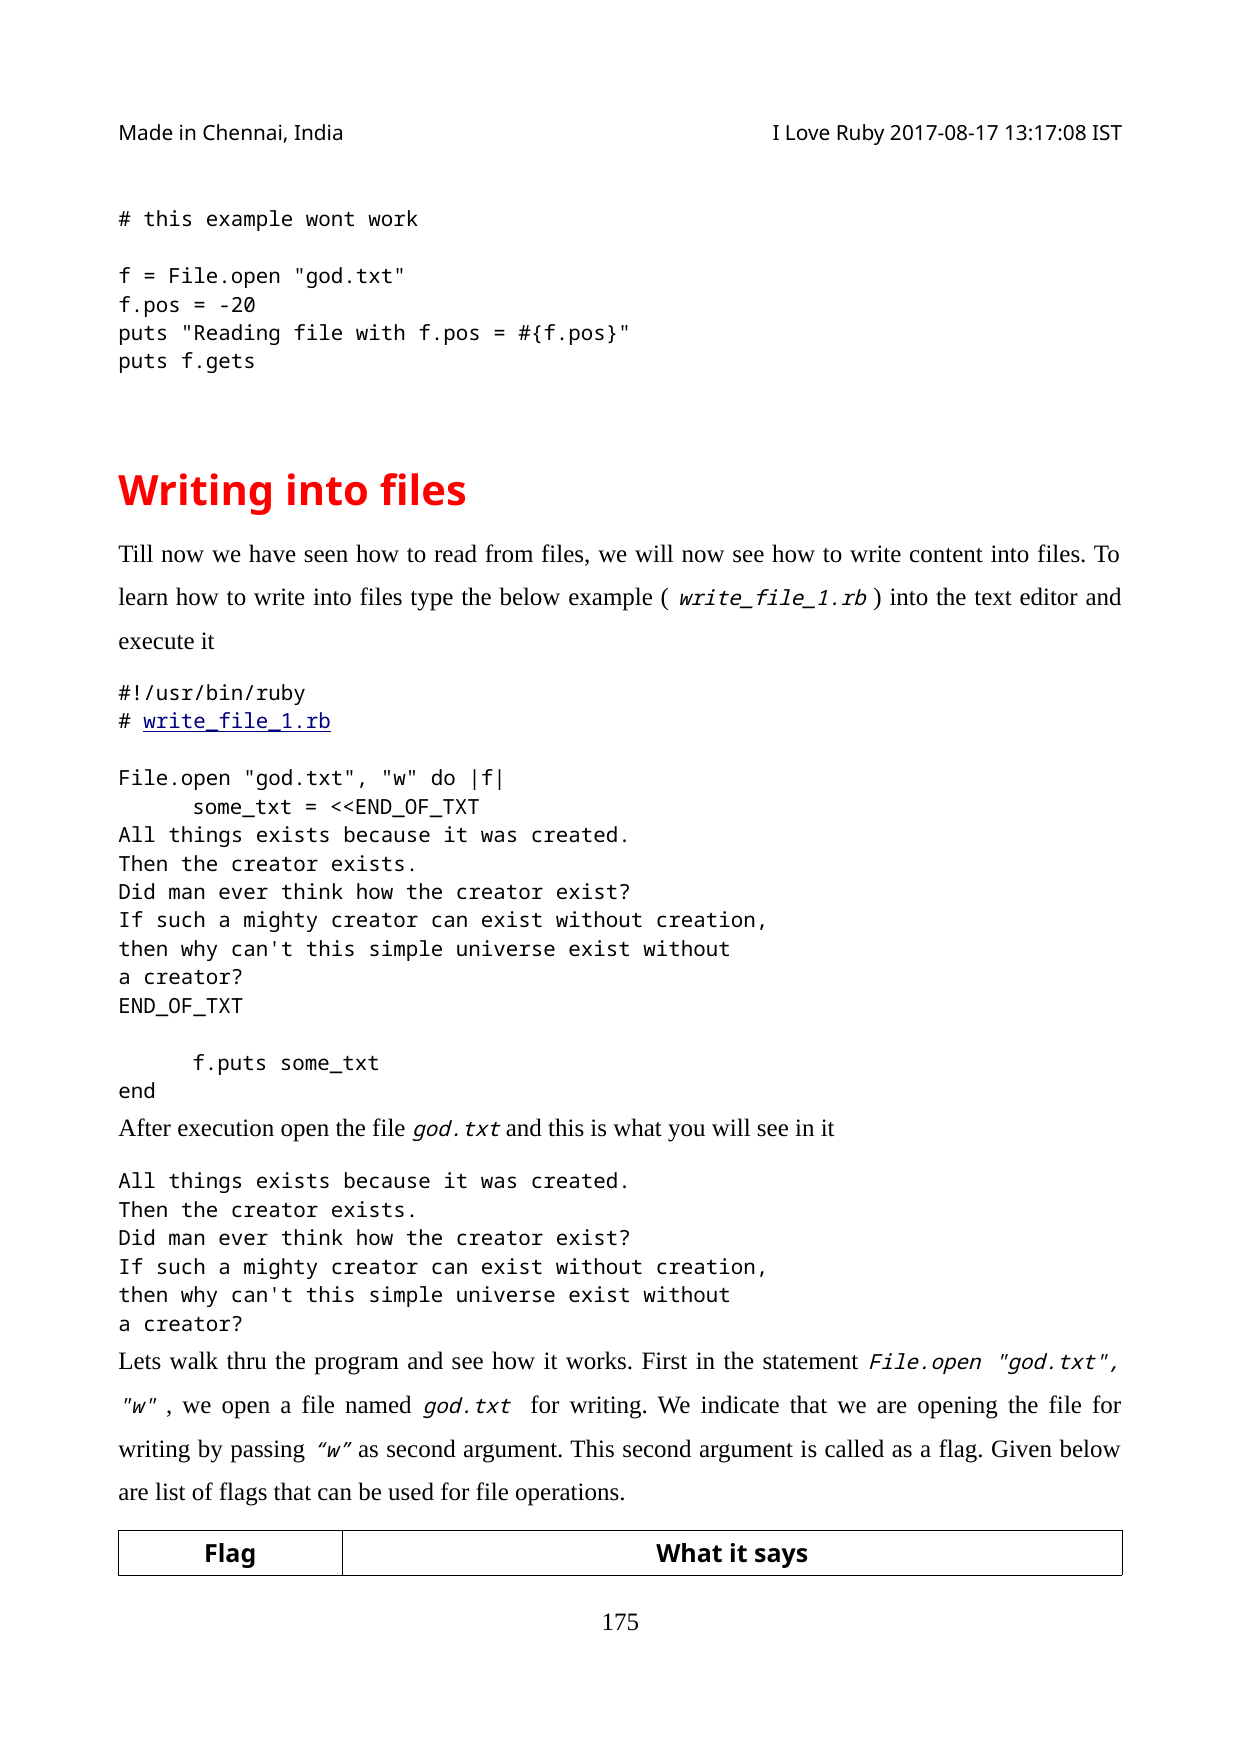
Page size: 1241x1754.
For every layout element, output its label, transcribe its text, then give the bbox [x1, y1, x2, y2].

text # this example wont work [118, 204, 1122, 233]
text File.open "god.txt", "w" do |f| [118, 763, 1122, 792]
text Did man ever think how the creator exist? [118, 877, 1122, 906]
text After execution open the file god.txt and this is what you will see in it [118, 1113, 1122, 1143]
table_header What it says [343, 1531, 1122, 1575]
text a creator? [118, 962, 1122, 991]
text then why can't this simple universe exist without [118, 1280, 1122, 1309]
text Then the creator exists. [118, 849, 1122, 877]
text All things exists because it was created. [118, 820, 1122, 849]
text Then the creator exists. [118, 1195, 1122, 1223]
text f = File.open "god.txt" [118, 261, 1122, 290]
text puts "Reading file with f.pos = #{f.pos}" [118, 318, 1122, 347]
text Till now we have seen how to read from files, we will now see how to write content into files. To learn how to write into files type the below example ( write_file_1.rb ) into the text editor and execute it [118, 539, 1122, 655]
text puts f.gets [118, 347, 1122, 375]
text # write_file_1.rb [118, 706, 1122, 735]
table_header Flag [119, 1531, 342, 1575]
text f.puts some_txt [118, 1048, 1122, 1076]
text #!/usr/bin/ruby [118, 678, 1122, 706]
text a creator? [118, 1309, 1122, 1337]
text some_txt = <<END_OF_TXT [118, 792, 1122, 820]
text If such a mighty creator can exist without creation, [118, 1252, 1122, 1280]
text end [118, 1076, 1122, 1104]
text then why can't this simple universe exist without [118, 934, 1122, 962]
subtitle Writing into files [118, 461, 1122, 518]
text If such a mighty creator can exist without creation, [118, 906, 1122, 934]
text f.pos = -20 [118, 290, 1122, 318]
text Did man ever think how the creator exist? [118, 1223, 1122, 1252]
text Lets walk thru the program and see how it works. First in the statement File.open "god.txt", "w" , we open a file named god.txt for writing. We indicate that we are opening the file for writing by passing “w” as second argument. This second argument is called as a flag. Given below are list of flags that can be used for file operations. [118, 1346, 1122, 1506]
text All things exists because it was created. [118, 1166, 1122, 1195]
text END_OF_TXT [118, 991, 1122, 1019]
